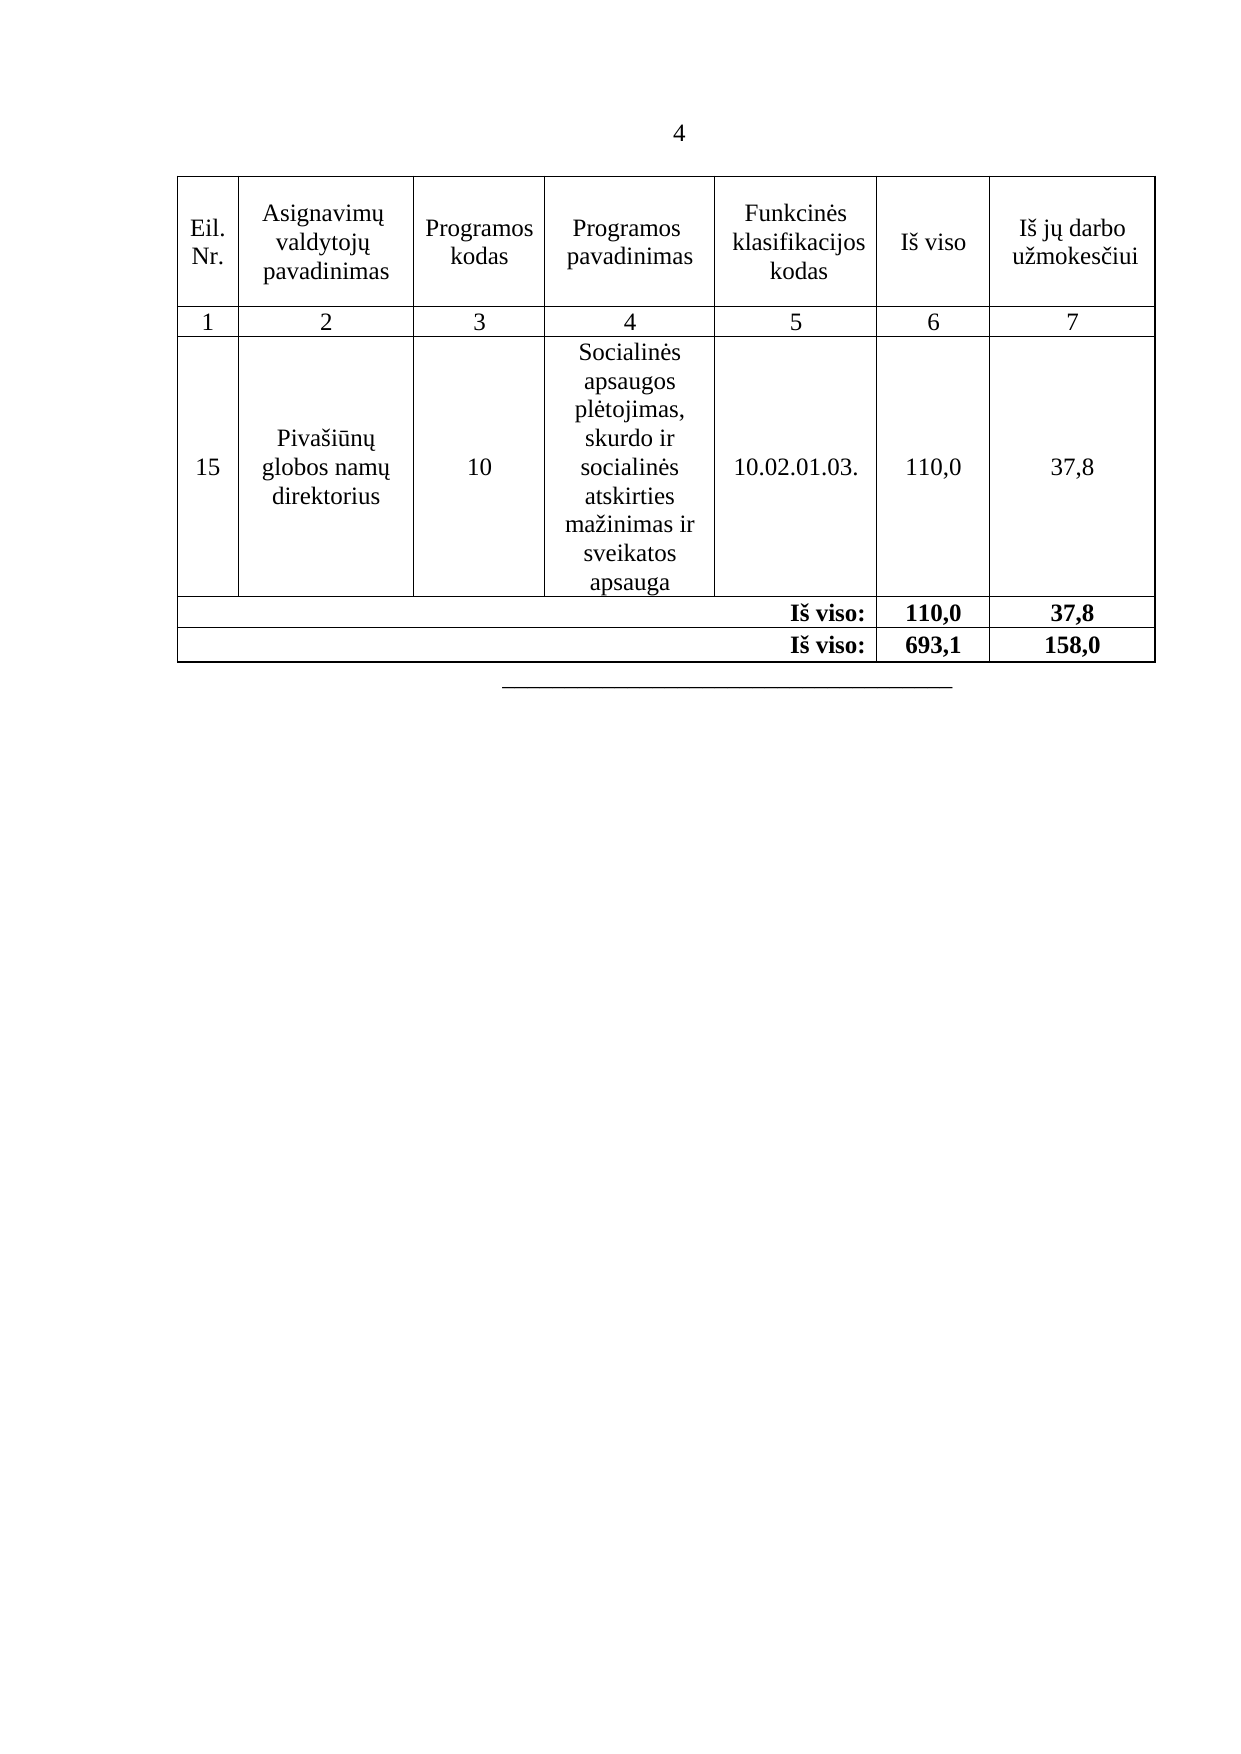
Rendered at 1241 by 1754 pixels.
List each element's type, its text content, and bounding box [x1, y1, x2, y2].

table_header Programos kodas [414, 177, 544, 306]
table_cell 15 [178, 337, 238, 596]
table_cell 4 [545, 307, 714, 336]
table_cell 2 [239, 307, 413, 336]
table_cell 37,8 [990, 597, 1154, 627]
table_cell 158,0 [990, 628, 1154, 661]
table_cell Pivašiūnų globos namų direktorius [239, 337, 413, 596]
table_cell Iš viso: [178, 597, 876, 627]
table_cell 693,1 [877, 628, 989, 661]
table_cell 5 [715, 307, 876, 336]
table_cell [1156, 306, 1181, 336]
table_header Eil. Nr. [178, 177, 238, 306]
table_cell 7 [990, 307, 1154, 336]
table_cell 1 [178, 307, 238, 336]
table_cell 6 [877, 307, 989, 336]
table_cell Socialinės apsaugos plėtojimas, skurdo ir socialinės atskirties mažinimas ir sveikatos apsauga [545, 337, 714, 596]
table_cell Iš viso: [178, 628, 876, 661]
table_header Asignavimų valdytojų pavadinimas [239, 177, 413, 306]
table_header [1156, 176, 1181, 220]
table_cell [1156, 596, 1181, 627]
table_cell 10 [414, 337, 544, 596]
table_cell 110,0 [877, 597, 989, 627]
text ____________________________________ [502, 662, 1181, 691]
table_cell 3 [414, 307, 544, 336]
table_cell [1156, 220, 1181, 306]
table_header Funkcinės klasifikacijos kodas [715, 177, 876, 306]
table_cell [1156, 627, 1181, 661]
table_cell [1156, 336, 1181, 596]
table_header Programos pavadinimas [545, 177, 714, 306]
table_header Iš viso [877, 177, 989, 306]
table_cell 37,8 [990, 337, 1154, 596]
table_cell 10.02.01.03. [715, 337, 876, 596]
table_cell 110,0 [877, 337, 989, 596]
table_header Iš jų darbo užmokesčiui [990, 177, 1154, 306]
